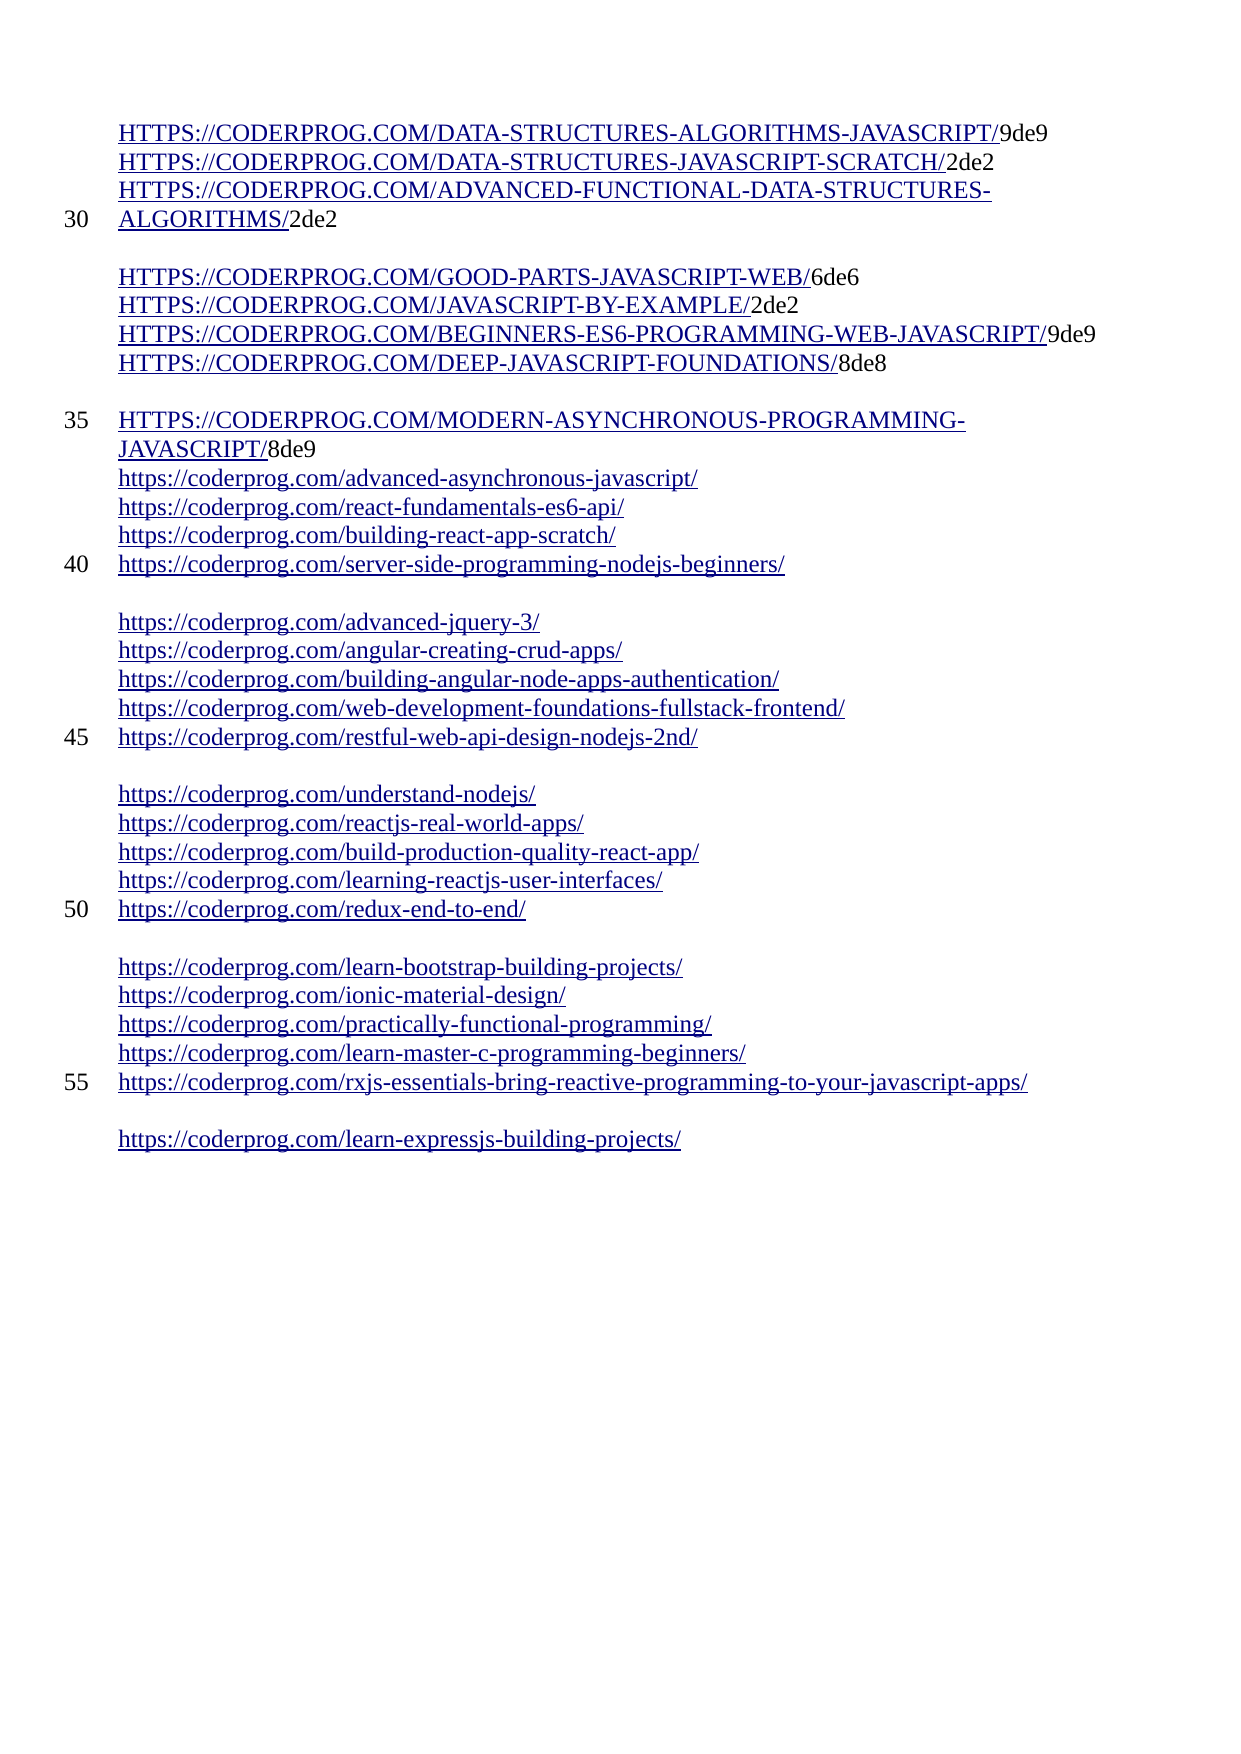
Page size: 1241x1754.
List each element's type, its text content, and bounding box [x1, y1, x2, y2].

text https://coderprog.com/react-fundamentals-es6-api/ [118, 492, 1122, 521]
text https://coderprog.com/angular-creating-crud-apps/ [118, 636, 1122, 664]
text HTTPS://CODERPROG.COM/JAVASCRIPT-BY-EXAMPLE/2de2 [118, 291, 1122, 319]
text https://coderprog.com/practically-functional-programming/ [118, 1009, 1122, 1038]
text https://coderprog.com/redux-end-to-end/ [118, 894, 1122, 923]
text https://coderprog.com/understand-nodejs/ [118, 779, 1122, 808]
text HTTPS://CODERPROG.COM/BEGINNERS-ES6-PROGRAMMING-WEB-JAVASCRIPT/9de9 [118, 319, 1122, 348]
text https://coderprog.com/learn-bootstrap-building-projects/ [118, 952, 1122, 981]
text https://coderprog.com/server-side-programming-nodejs-beginners/ [118, 549, 1122, 578]
text https://coderprog.com/rxjs-essentials-bring-reactive-programming-to-your-javascript-apps/ [118, 1067, 1122, 1096]
text https://coderprog.com/reactjs-real-world-apps/ [118, 808, 1122, 837]
text https://coderprog.com/advanced-asynchronous-javascript/ [118, 463, 1122, 492]
text https://coderprog.com/learn-expressjs-building-projects/ [118, 1124, 1122, 1153]
text HTTPS://CODERPROG.COM/GOOD-PARTS-JAVASCRIPT-WEB/6de6 [118, 262, 1122, 291]
text https://coderprog.com/building-angular-node-apps-authentication/ [118, 664, 1122, 693]
text https://coderprog.com/advanced-jquery-3/ [118, 607, 1122, 636]
text https://coderprog.com/building-react-app-scratch/ [118, 521, 1122, 549]
text https://coderprog.com/restful-web-api-design-nodejs-2nd/ [118, 722, 1122, 751]
text https://coderprog.com/build-production-quality-react-app/ [118, 837, 1122, 866]
text https://coderprog.com/learning-reactjs-user-interfaces/ [118, 866, 1122, 894]
text HTTPS://CODERPROG.COM/MODERN-ASYNCHRONOUS-PROGRAMMING-JAVASCRIPT/8de9 [118, 406, 1122, 463]
text HTTPS://CODERPROG.COM/DATA-STRUCTURES-ALGORITHMS-JAVASCRIPT/9de9 [118, 118, 1122, 147]
text HTTPS://CODERPROG.COM/DATA-STRUCTURES-JAVASCRIPT-SCRATCH/2de2 [118, 147, 1122, 176]
text HTTPS://CODERPROG.COM/ADVANCED-FUNCTIONAL-DATA-STRUCTURES-ALGORITHMS/2de2 [118, 176, 1122, 233]
text https://coderprog.com/learn-master-c-programming-beginners/ [118, 1038, 1122, 1067]
text https://coderprog.com/web-development-foundations-fullstack-frontend/ [118, 693, 1122, 722]
text https://coderprog.com/ionic-material-design/ [118, 981, 1122, 1009]
text HTTPS://CODERPROG.COM/DEEP-JAVASCRIPT-FOUNDATIONS/8de8 [118, 348, 1122, 377]
